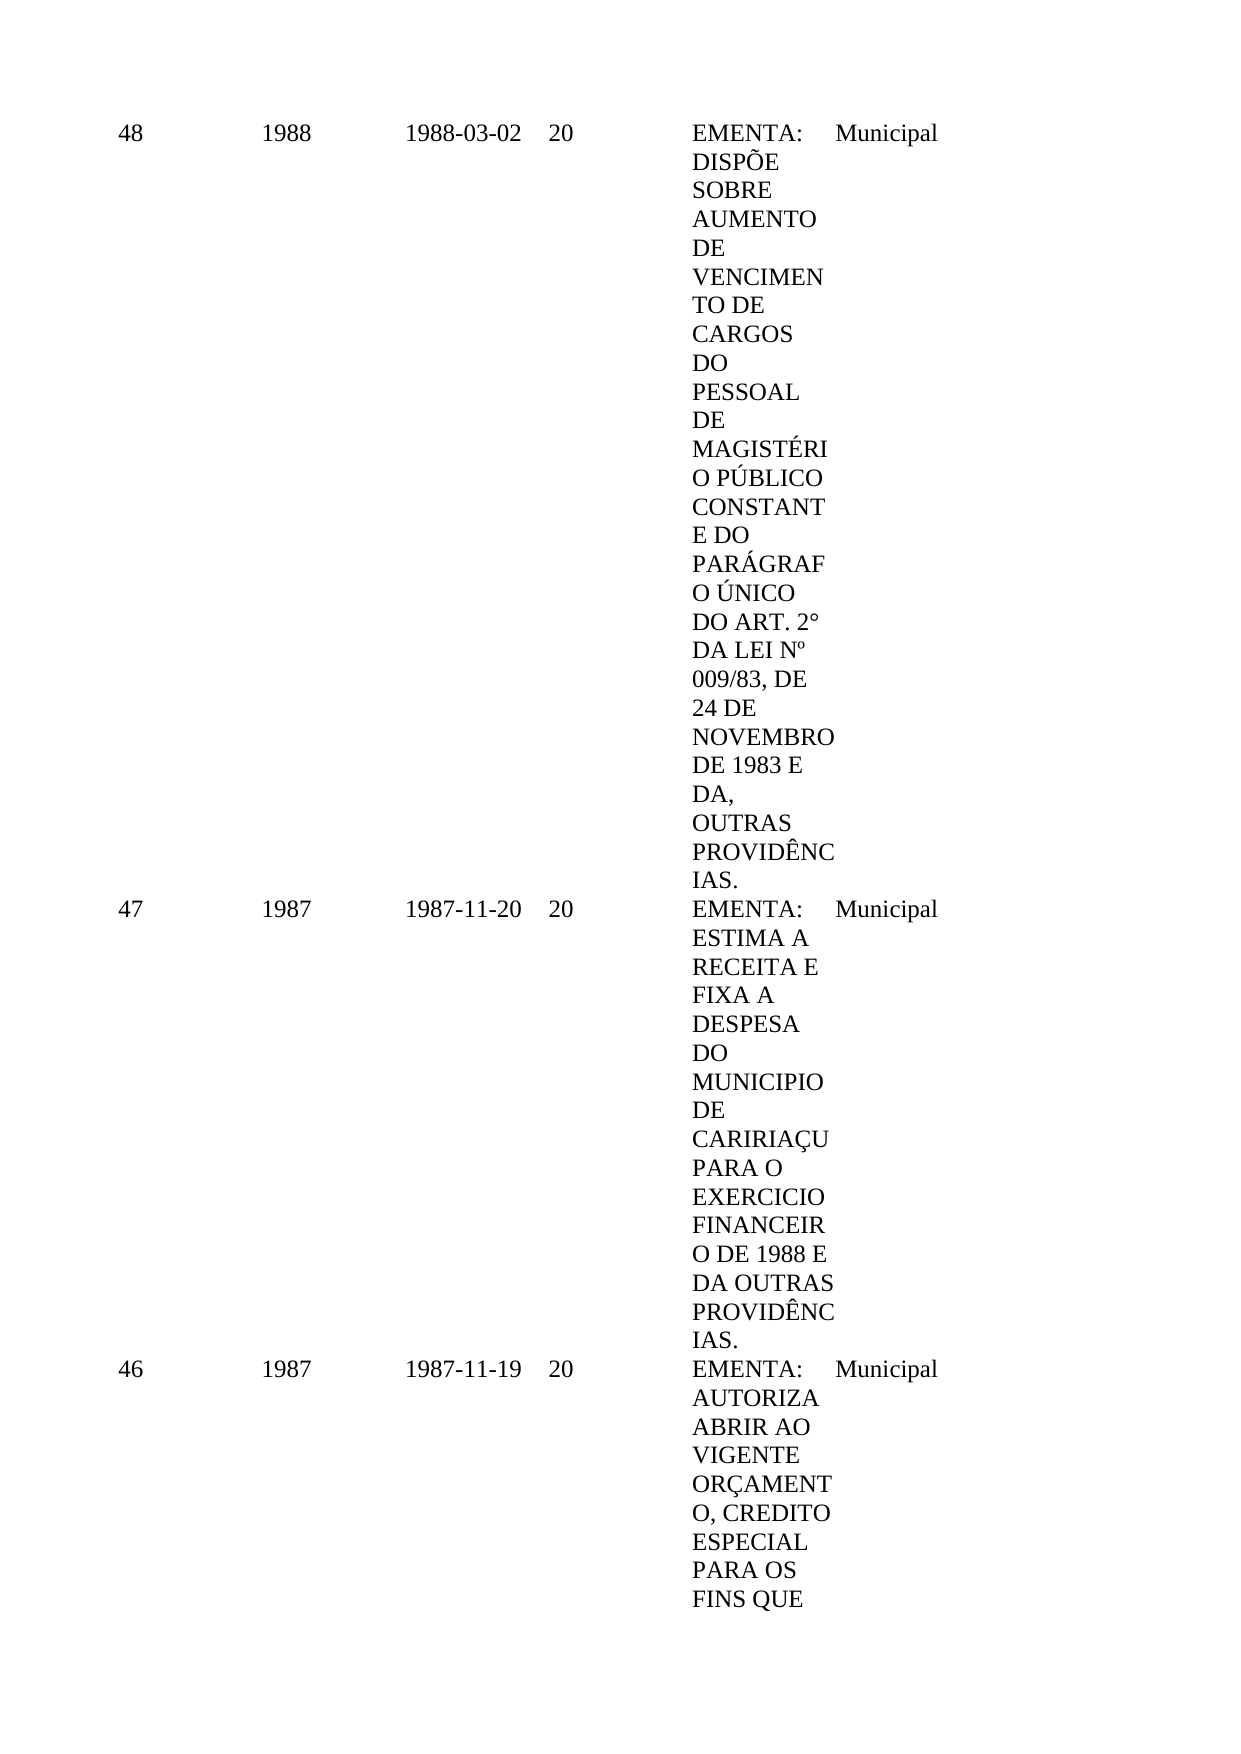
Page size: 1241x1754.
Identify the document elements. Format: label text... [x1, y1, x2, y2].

table_cell 20 [548, 118, 692, 894]
table_cell 20 [548, 894, 692, 1354]
table_cell 20 [548, 1354, 692, 1613]
table_cell [979, 1354, 1122, 1613]
table_cell 46 [118, 1354, 261, 1613]
table_cell Municipal [835, 894, 979, 1354]
table_cell 47 [118, 894, 261, 1354]
table_cell EMENTA: AUTORIZA ABRIR AO VIGENTE ORÇAMENTO, CREDITO ESPECIAL PARA OS FINS QUE [692, 1354, 835, 1613]
table_cell 1988-03-02 [405, 118, 548, 894]
table_cell Municipal [835, 1354, 979, 1613]
table_cell 1987-11-19 [405, 1354, 548, 1613]
table_cell 1987 [261, 1354, 405, 1613]
table_cell [979, 894, 1122, 1354]
table_cell Municipal [835, 118, 979, 894]
table_cell 1988 [261, 118, 405, 894]
table_cell 1987 [261, 894, 405, 1354]
table_cell 48 [118, 118, 261, 894]
table_cell EMENTA: ESTIMA A RECEITA E FIXA A DESPESA DO MUNICIPIO DE CARIRIAÇU PARA O EXERCICIO FINANCEIRO DE 1988 E DA OUTRAS PROVIDÊNCIAS. [692, 894, 835, 1354]
table_cell [979, 118, 1122, 894]
table_cell EMENTA: DISPÕE SOBRE AUMENTO DE VENCIMENTO DE CARGOS DO PESSOAL DE MAGISTÉRIO PÚBLICO CONSTANTE DO PARÁGRAFO ÚNICO DO ART. 2° DA LEI Nº 009/83, DE 24 DE NOVEMBRO DE 1983 E DA, OUTRAS PROVIDÊNCIAS. [692, 118, 835, 894]
table_cell 1987-11-20 [405, 894, 548, 1354]
